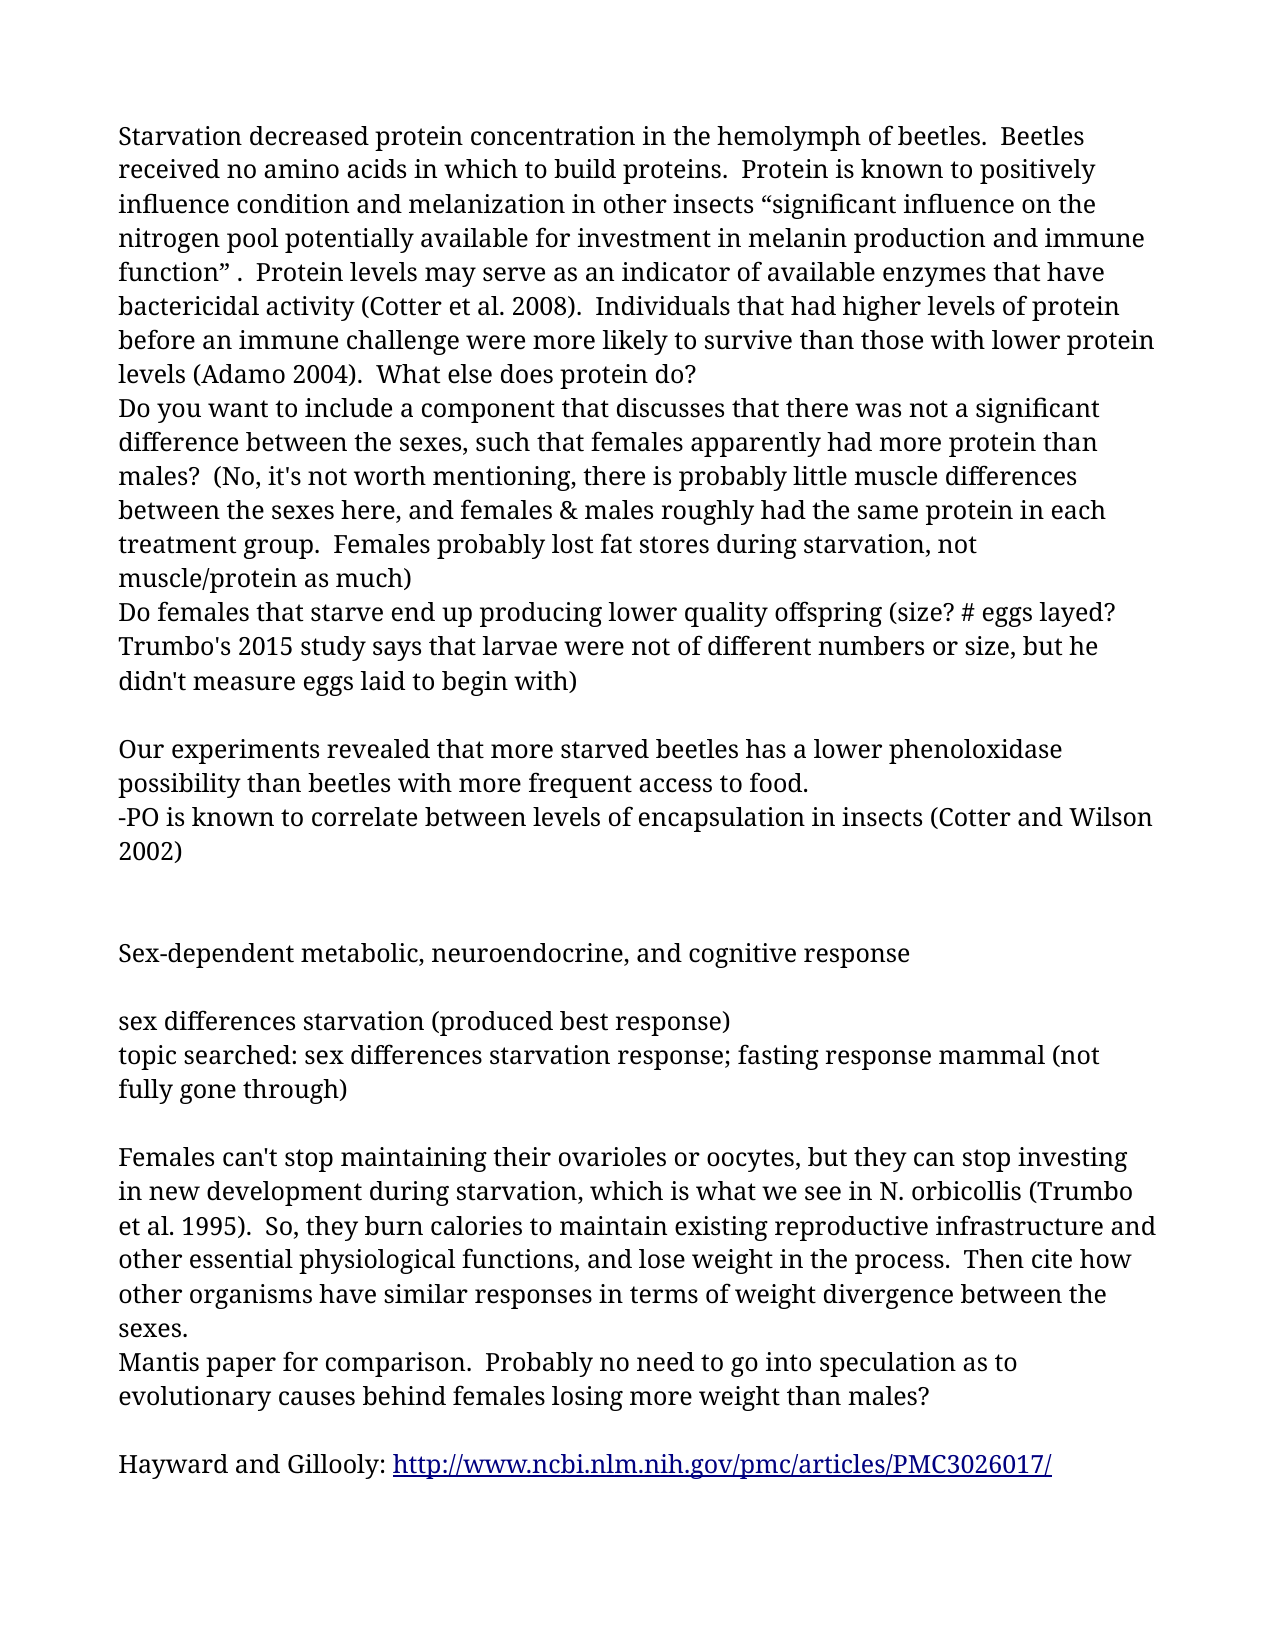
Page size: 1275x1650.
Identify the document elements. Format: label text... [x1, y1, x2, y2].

text topic searched: sex differences starvation response; fasting response mammal (not fully gone through) [118, 1038, 1157, 1106]
text Our experiments revealed that more starved beetles has a lower phenoloxidase possibility than beetles with more frequent access to food. [118, 731, 1157, 799]
text Hayward and Gillooly: http://www.ncbi.nlm.nih.gov/pmc/articles/PMC3026017/ [118, 1447, 1157, 1481]
text -PO is known to correlate between levels of encapsulation in insects (Cotter and Wilson 2002) [118, 799, 1157, 867]
text Starvation decreased protein concentration in the hemolymph of beetles. Beetles received no amino acids in which to build proteins. Protein is known to positively influence condition and melanization in other insects “significant influence on the nitrogen pool potentially available for investment in melanin production and immune function” . Protein levels may serve as an indicator of available enzymes that have bactericidal activity (Cotter et al. 2008). Individuals that had higher levels of protein before an immune challenge were more likely to survive than those with lower protein levels (Adamo 2004). What else does protein do? [118, 118, 1157, 391]
text sex differences starvation (produced best response) [118, 1004, 1157, 1038]
text Do females that starve end up producing lower quality offspring (size? # eggs layed? Trumbo's 2015 study says that larvae were not of different numbers or size, but he didn't measure eggs laid to begin with) [118, 595, 1157, 697]
text Mantis paper for comparison. Probably no need to go into speculation as to evolutionary causes behind females losing more weight than males? [118, 1344, 1157, 1412]
text Females can't stop maintaining their ovarioles or oocytes, but they can stop investing in new development during starvation, which is what we see in N. orbicollis (Trumbo et al. 1995). So, they burn calories to maintain existing reproductive infrastructure and other essential physiological functions, and lose weight in the process. Then cite how other organisms have similar responses in terms of weight divergence between the sexes. [118, 1140, 1157, 1344]
text Do you want to include a component that discusses that there was not a significant difference between the sexes, such that females apparently had more protein than males? (No, it's not worth mentioning, there is probably little muscle differences between the sexes here, and females & males roughly had the same protein in each treatment group. Females probably lost fat stores during starvation, not muscle/protein as much) [118, 391, 1157, 595]
text Sex-dependent metabolic, neuroendocrine, and cognitive response [118, 936, 1157, 970]
